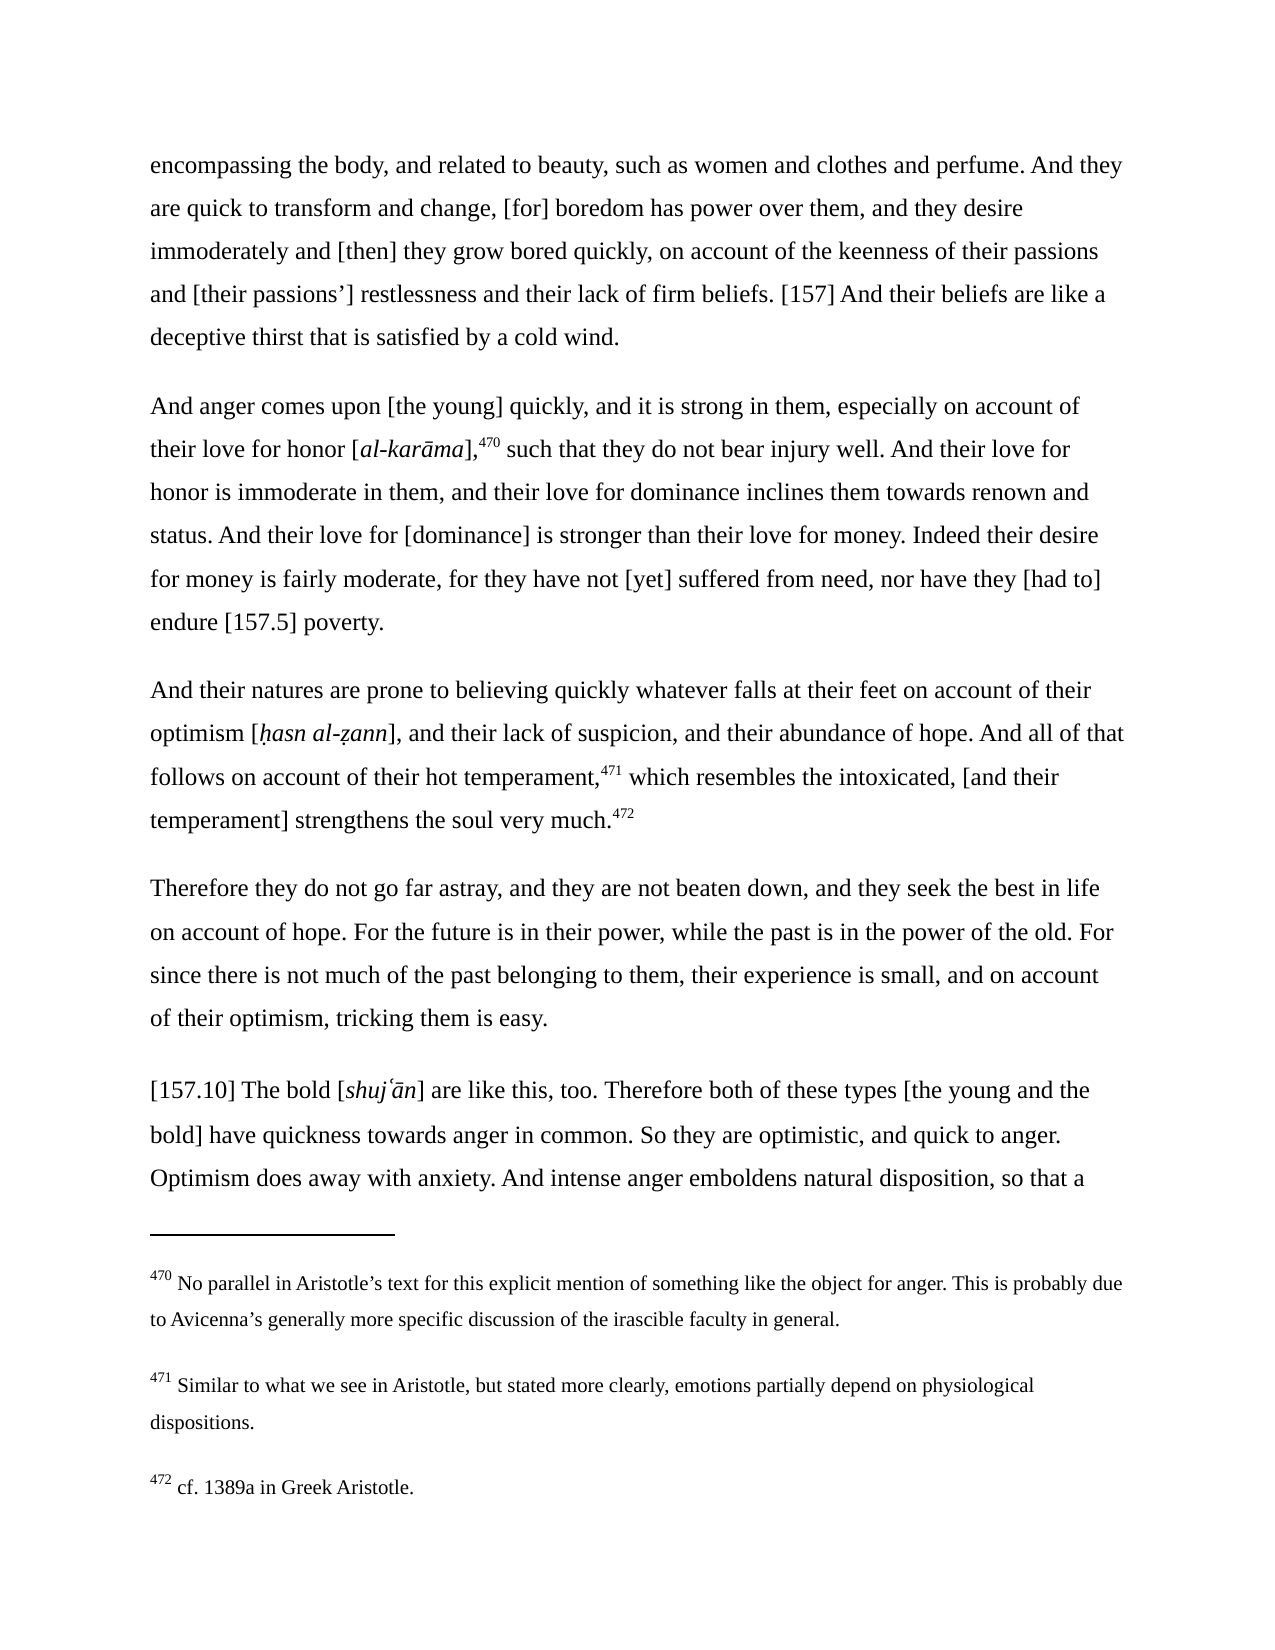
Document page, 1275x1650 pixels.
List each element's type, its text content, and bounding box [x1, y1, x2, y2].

text cf. 1389a in Greek Aristotle. [150, 1471, 1125, 1500]
text And anger comes upon [the young] quickly, and it is strong in them, especially on account of their love for honor [al-karāma], such that they do not bear injury well. And their love for honor is immoderate in them, and their love for dominance inclines them towards renown and status. And their love for [dominance] is stronger than their love for money. Indeed their desire for money is fairly moderate, for they have not [yet] suffered from need, nor have they [had to] endure [157.5] poverty. [150, 391, 1125, 636]
text And their natures are prone to believing quickly whatever falls at their feet on account of their optimism [ḥasn al-ẓann], and their lack of suspicion, and their abundance of hope. And all of that follows on account of their hot temperament, which resembles the intoxicated, [and their temperament] strengthens the soul very much. [150, 675, 1125, 833]
text Therefore they do not go far astray, and they are not beaten down, and they seek the best in life on account of hope. For the future is in their power, while the past is in the power of the old. For since there is not much of the past belonging to them, their experience is small, and on account of their optimism, tricking them is easy. [150, 873, 1125, 1032]
text No parallel in Aristotle’s text for this explicit mention of something like the object for anger. This is probably due to Avicenna’s generally more specific discussion of the irascible faculty in general. [150, 1267, 1125, 1331]
text Similar to what we see in Aristotle, but stated more clearly, emotions partially depend on physiological dispositions. [150, 1369, 1125, 1434]
text [157.10] The bold [shujʿān] are like this, too. Therefore both of these types [the young and the bold] have quickness towards anger in common. So they are optimistic, and quick to anger. Optimism does away with anxiety. And intense anger emboldens natural disposition, so that a [150, 1071, 1125, 1192]
text encompassing the body, and related to beauty, such as women and clothes and perfume. And they are quick to transform and change, [for] boredom has power over them, and they desire immoderately and [then] they grow bored quickly, on account of the keenness of their passions and [their passions’] restlessness and their lack of firm beliefs. [157] And their beliefs are like a deceptive thirst that is satisfied by a cold wind. [150, 150, 1125, 351]
